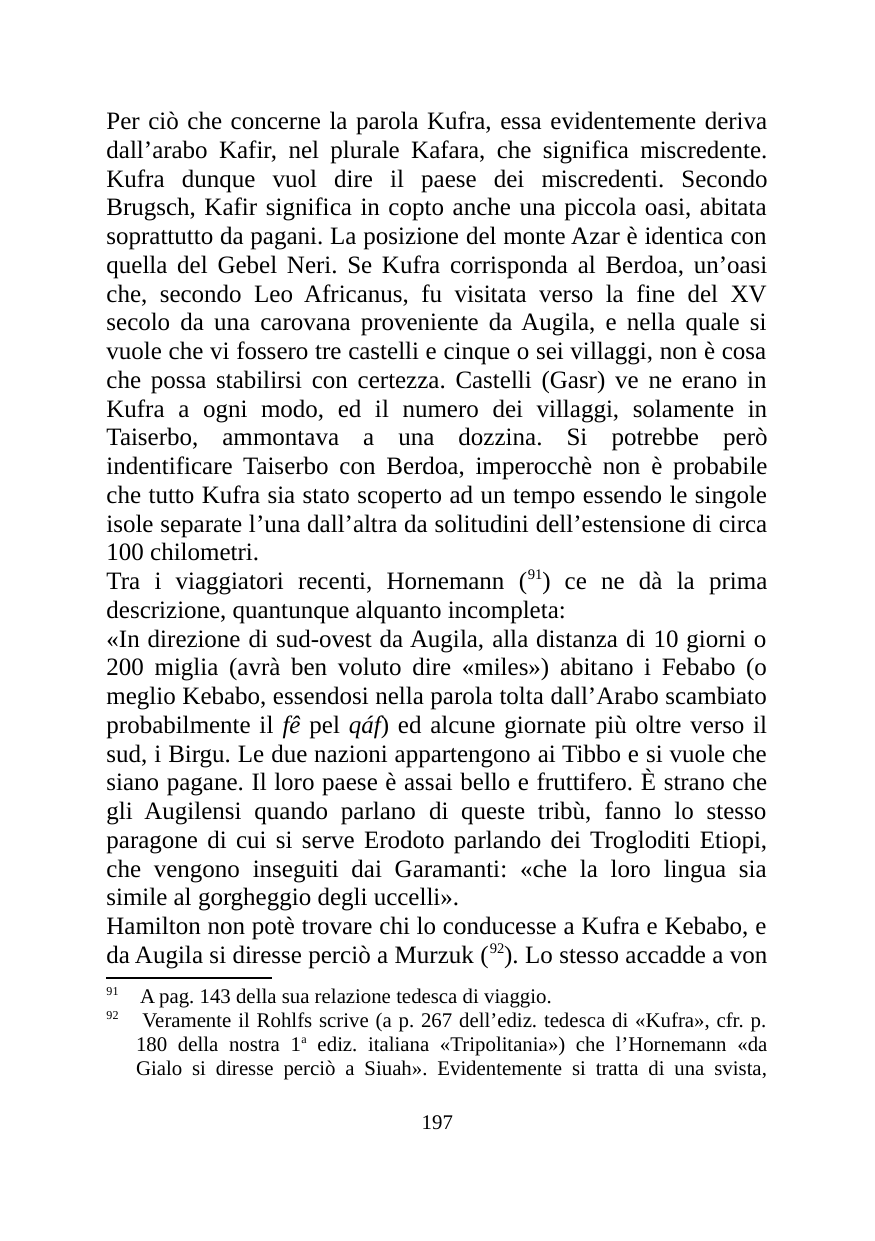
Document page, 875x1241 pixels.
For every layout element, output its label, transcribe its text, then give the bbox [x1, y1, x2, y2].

text A pag. 143 della sua relazione tedesca di viaggio. [106, 984, 768, 1008]
text Per ciò che concerne la parola Kufra, essa evidentemente deriva dall’arabo Kafir, nel plurale Kafara, che significa miscredente. Kufra dunque vuol dire il paese dei miscredenti. Secondo Brugsch, Kafir significa in copto anche una piccola oasi, abitata soprattutto da pagani. La posizione del monte Azar è identica con quella del Gebel Neri. Se Kufra corrisponda al Berdoa, un’oasi che, secondo Leo Africanus, fu visitata verso la fine del XV secolo da una carovana proveniente da Augila, e nella quale si vuole che vi fossero tre castelli e cinque o sei villaggi, non è cosa che possa stabilirsi con certezza. Castelli (Gasr) ve ne erano in Kufra a ogni modo, ed il numero dei villaggi, solamente in Taiserbo, ammontava a una dozzina. Si potrebbe però indentificare Taiserbo con Berdoa, imperocchè non è probabile che tutto Kufra sia stato scoperto ad un tempo essendo le singole isole separate l’una dall’altra da solitudini dell’estensione di circa 100 chilometri. [106, 106, 768, 566]
text «In direzione di sud-ovest da Augila, alla distanza di 10 giorni o 200 miglia (avrà ben voluto dire «miles») abitano i Febabo (o meglio Kebabo, essendosi nella parola tolta dall’Arabo scambiato probabilmente il fê pel qáf) ed alcune giornate più oltre verso il sud, i Birgu. Le due nazioni appartengono ai Tibbo e si vuole che siano pagane. Il loro paese è assai bello e fruttifero. È strano che gli Augilensi quando parlano di queste tribù, fanno lo stesso paragone di cui si serve Erodoto parlando dei Trogloditi Etiopi, che vengono inseguiti dai Garamanti: «che la loro lingua sia simile al gorgheggio degli uccelli». [106, 624, 768, 911]
text Hamilton non potè trovare chi lo conducesse a Kufra e Kebabo, e da Augila si diresse perciò a Murzuk (). Lo stesso accadde a von [106, 911, 768, 969]
text Tra i viaggiatori recenti, Hornemann () ce ne dà la prima descrizione, quantunque alquanto incompleta: [106, 566, 768, 624]
text Veramente il Rohlfs scrive (a p. 267 dell’ediz. tedesca di «Kufra», cfr. p. 180 della nostra 1a ediz. italiana «Tripolitania») che l’Hornemann «da Gialo si diresse perciò a Siuah». Evidentemente si tratta di una svista, [106, 1008, 768, 1080]
